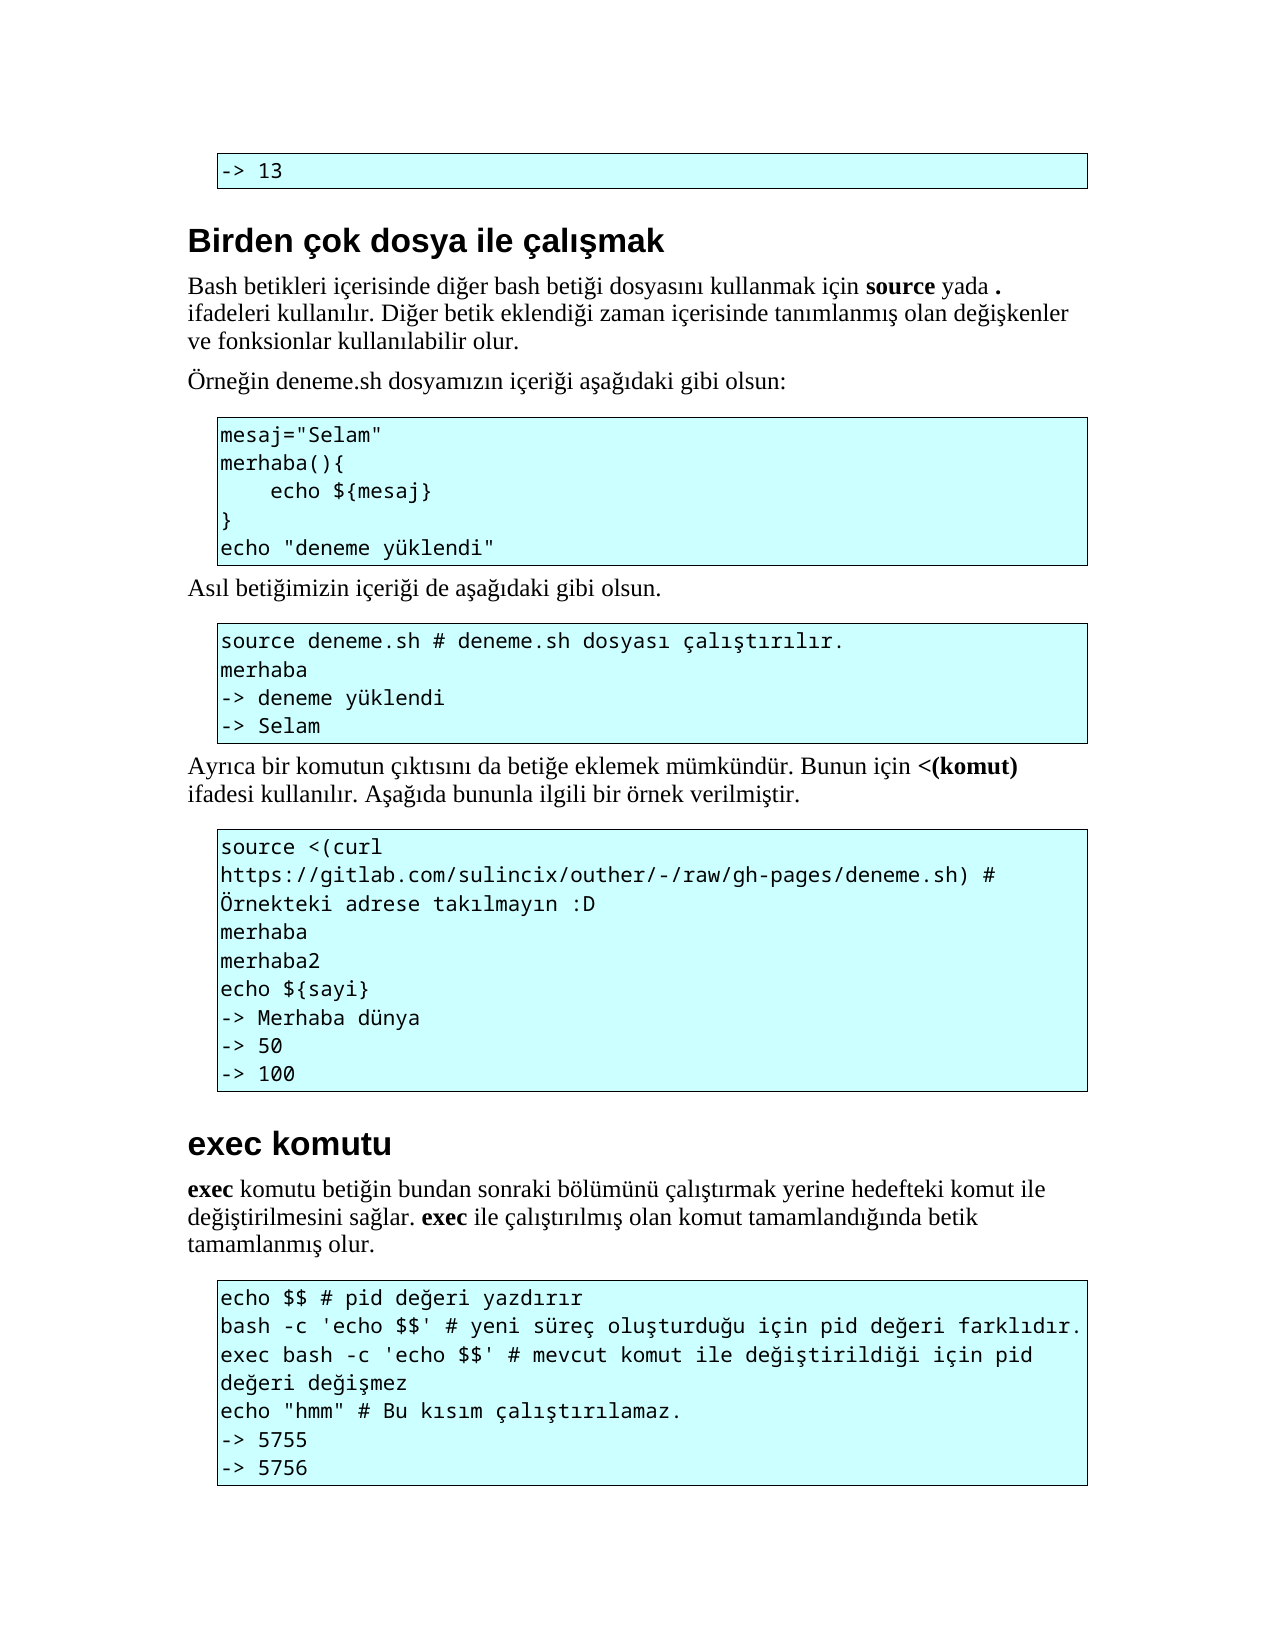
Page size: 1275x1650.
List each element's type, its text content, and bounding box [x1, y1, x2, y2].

text source deneme.sh # deneme.sh dosyası çalıştırılır. merhaba -> deneme yüklendi -> Selam [218, 624, 1087, 743]
subtitle exec komutu [187, 1125, 1087, 1163]
text Ayrıca bir komutun çıktısını da betiğe eklemek mümkündür. Bunun için <(komut) ifadesi kullanılır. Aşağıda bununla ilgili bir örnek verilmiştir. [187, 752, 1087, 807]
text Asıl betiğimizin içeriği de aşağıdaki gibi olsun. [187, 574, 1087, 602]
text source <(curl https://gitlab.com/sulincix/outher/-/raw/gh-pages/deneme.sh) # Örnekteki adrese takılmayın :D merhaba merhaba2 echo ${sayi} -> Merhaba dünya -> 50 -> 100 [218, 830, 1087, 1091]
text exec komutu betiğin bundan sonraki bölümünü çalıştırmak yerine hedefteki komut ile değiştirilmesini sağlar. exec ile çalıştırılmış olan komut tamamlandığında betik tamamlanmış olur. [187, 1175, 1087, 1258]
text echo $$ # pid değeri yazdırır bash -c 'echo $$' # yeni süreç oluşturduğu için pid değeri farklıdır. exec bash -c 'echo $$' # mevcut komut ile değiştirildiği için pid değeri değişmez echo "hmm" # Bu kısım çalıştırılamaz. -> 5755 -> 5756 [218, 1281, 1087, 1485]
text -> 13 [218, 154, 1087, 188]
text Bash betikleri içerisinde diğer bash betiği dosyasını kullanmak için source yada . ifadeleri kullanılır. Diğer betik eklendiği zaman içerisinde tanımlanmış olan değişkenler ve fonksionlar kullanılabilir olur. [187, 272, 1087, 355]
text Örneğin deneme.sh dosyamızın içeriği aşağıdaki gibi olsun: [187, 367, 1087, 395]
subtitle Birden çok dosya ile çalışmak [187, 222, 1087, 259]
text mesaj="Selam" merhaba(){ echo ${mesaj} } echo "deneme yüklendi" [218, 418, 1087, 565]
